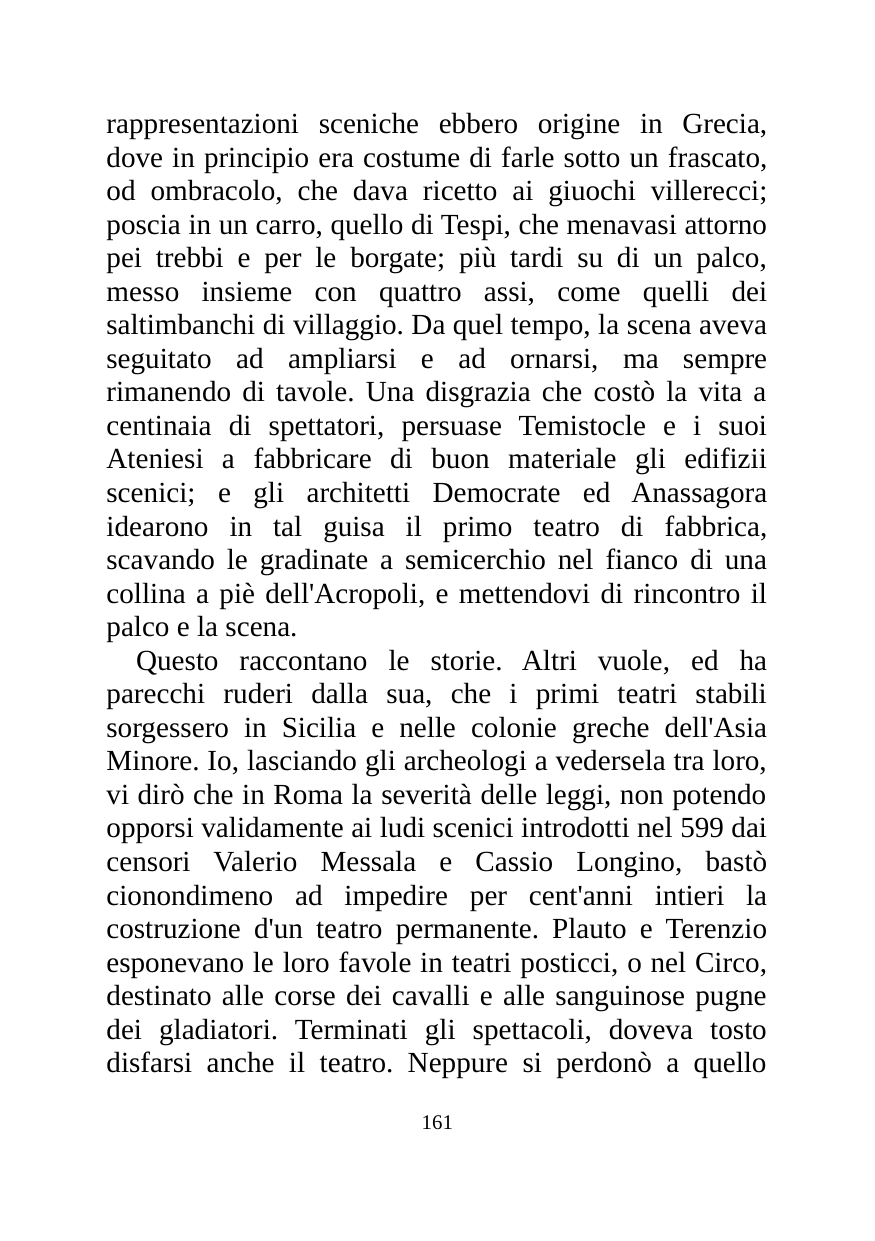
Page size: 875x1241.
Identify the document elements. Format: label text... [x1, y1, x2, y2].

text rappresentazioni sceniche ebbero origine in Grecia, dove in principio era costume di farle sotto un frascato, od ombracolo, che dava ricetto ai giuochi villerecci; poscia in un carro, quello di Tespi, che menavasi attorno pei trebbi e per le borgate; più tardi su di un palco, messo insieme con quattro assi, come quelli dei saltimbanchi di villaggio. Da quel tempo, la scena aveva seguitato ad ampliarsi e ad ornarsi, ma sempre rimanendo di tavole. Una disgrazia che costò la vita a centinaia di spettatori, persuase Temistocle e i suoi Ateniesi a fabbricare di buon materiale gli edifizii scenici; e gli architetti Democrate ed Anassagora idearono in tal guisa il primo teatro di fabbrica, scavando le gradinate a semicerchio nel fianco di una collina a piè dell'Acropoli, e mettendovi di rincontro il palco e la scena. [106, 106, 768, 643]
text Questo raccontano le storie. Altri vuole, ed ha parecchi ruderi dalla sua, che i primi teatri stabili sorgessero in Sicilia e nelle colonie greche dell'Asia Minore. Io, lasciando gli archeologi a vedersela tra loro, vi dirò che in Roma la severità delle leggi, non potendo opporsi validamente ai ludi scenici introdotti nel 599 dai censori Valerio Messala e Cassio Longino, bastò cionondimeno ad impedire per cent'anni intieri la costruzione d'un teatro permanente. Plauto e Terenzio esponevano le loro favole in teatri posticci, o nel Circo, destinato alle corse dei cavalli e alle sanguinose pugne dei gladiatori. Terminati gli spettacoli, doveva tosto disfarsi anche il teatro. Neppure si perdonò a quello [106, 643, 768, 1079]
